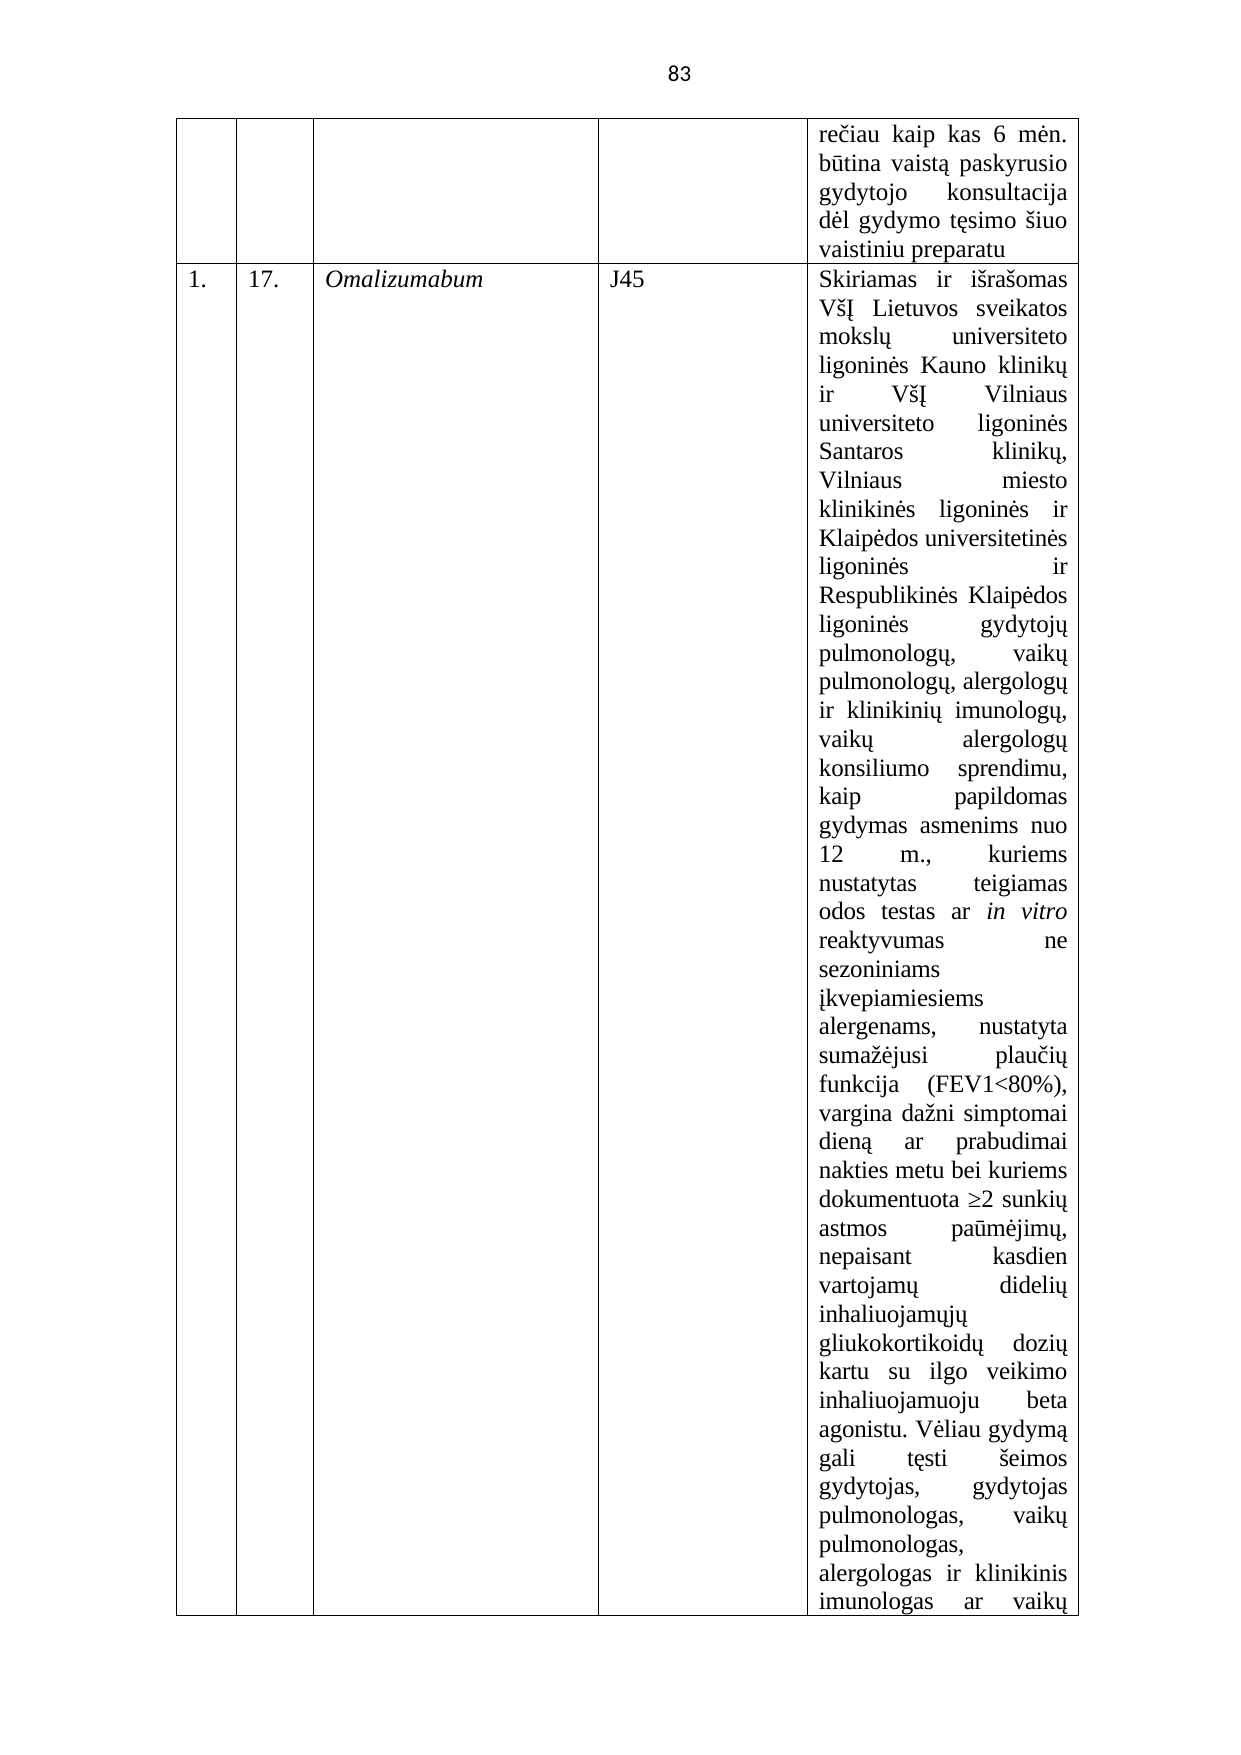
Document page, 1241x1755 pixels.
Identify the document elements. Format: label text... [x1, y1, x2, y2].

table_cell [1109, 263, 1123, 1615]
table_cell [1084, 118, 1088, 263]
table_cell [1093, 263, 1099, 1615]
table_cell [1093, 118, 1099, 263]
table_cell rečiau kaip kas 6 mėn. būtina vaistą paskyrusio gydytojo konsultacija dėl gydymo tęsimo šiuo vaistiniu preparatu [808, 119, 1078, 263]
table_cell [1099, 118, 1103, 263]
table_cell [1099, 263, 1103, 1615]
table_cell [314, 119, 598, 263]
table_cell [599, 119, 807, 263]
table_cell [237, 119, 313, 263]
table_cell [1079, 263, 1083, 1615]
table_cell J45 [599, 264, 807, 1615]
table_cell Skiriamas ir išrašomas VšĮ Lietuvos sveikatos mokslų universiteto ligoninės Kauno klinikų ir VšĮ Vilniaus universiteto ligoninės Santaros klinikų, Vilniaus miesto klinikinės ligoninės ir Klaipėdos universitetinės ligoninės ir Respublikinės Klaipėdos ligoninės gydytojų pulmonologų, vaikų pulmonologų, alergologų ir klinikinių imunologų, vaikų alergologų konsiliumo sprendimu, kaip papildomas gydymas asmenims nuo 12 m., kuriems nustatytas teigiamas odos testas ar in vitro reaktyvumas ne sezoniniams įkvepiamiesiems alergenams, nustatyta sumažėjusi plaučių funkcija (FEV1<80%), vargina dažni simptomai dieną ar prabudimai nakties metu bei kuriems dokumentuota ≥2 sunkių astmos paūmėjimų, nepaisant kasdien vartojamų didelių inhaliuojamųjų gliukokortikoidų dozių kartu su ilgo veikimo inhaliuojamuoju beta agonistu. Vėliau gydymą gali tęsti šeimos gydytojas, gydytojas pulmonologas, vaikų pulmonologas, alergologas ir klinikinis imunologas ar vaikų [808, 264, 1078, 1615]
table_cell [1084, 263, 1088, 1615]
table_cell [1103, 263, 1109, 1615]
table_cell 1. [177, 264, 236, 1615]
table_cell [1079, 118, 1083, 263]
table_cell [1088, 118, 1093, 263]
table_cell [1088, 263, 1093, 1615]
table_cell 17. [237, 264, 313, 1615]
table_cell [1109, 118, 1123, 263]
table_cell Omalizumabum [314, 264, 598, 1615]
table_cell [177, 119, 236, 263]
table_cell [1103, 118, 1109, 263]
